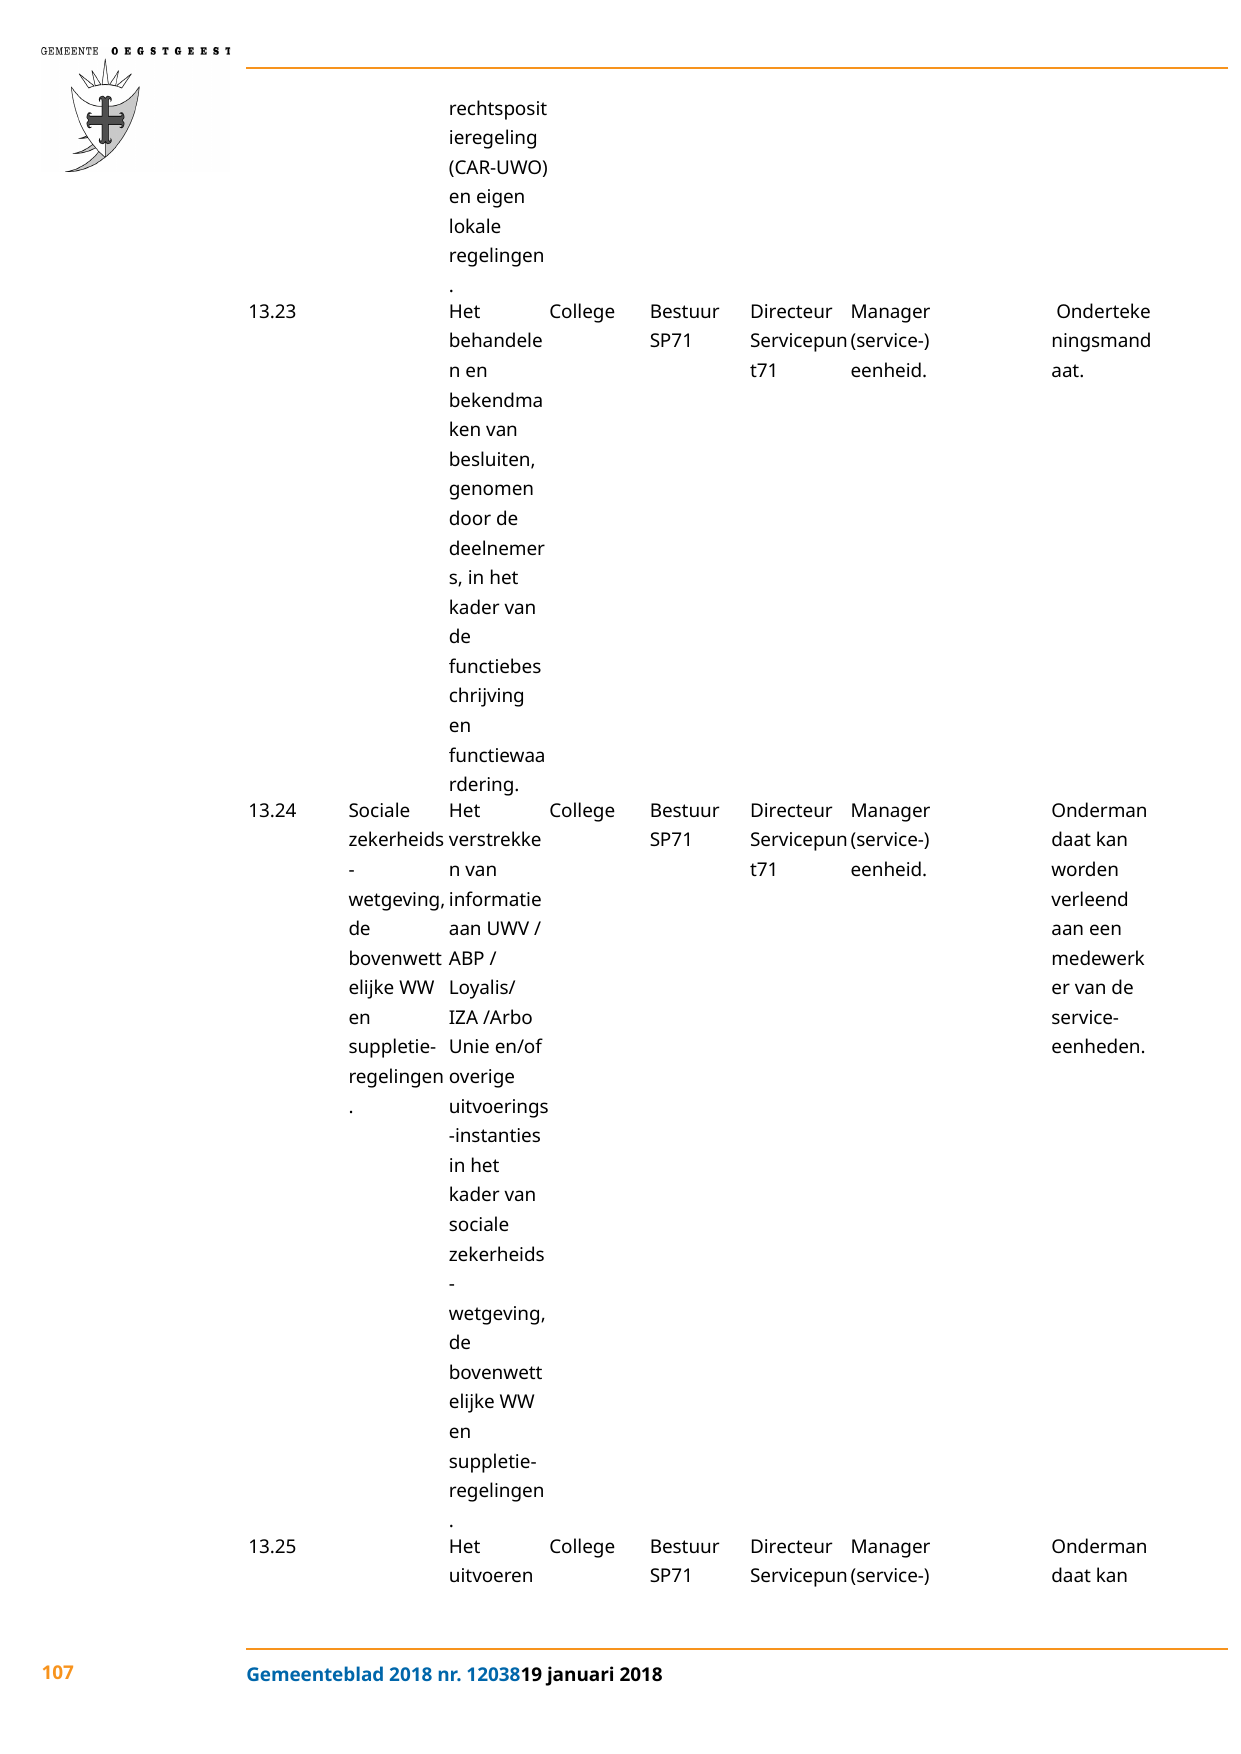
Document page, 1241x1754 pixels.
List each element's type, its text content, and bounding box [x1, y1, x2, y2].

table_cell Directeur Servicepunt71 [750, 298, 850, 797]
table_cell [348, 298, 449, 797]
table_cell [951, 1533, 1051, 1588]
table_cell 13.23 [248, 298, 348, 797]
table_cell [951, 95, 1051, 298]
table_cell [951, 298, 1051, 797]
table_cell 13.24 [248, 797, 348, 1533]
table_cell rechtspositieregeling (CAR-UWO) en eigen lokale regelingen. [449, 95, 549, 298]
table_cell Ondermandaat kan [1051, 1533, 1152, 1588]
table_cell Directeur Servicepunt71 [750, 797, 850, 1533]
table_cell Het uitvoeren [449, 1533, 549, 1588]
table_cell [650, 95, 750, 298]
table_cell [549, 95, 649, 298]
table_cell College [549, 298, 649, 797]
table_cell Manager (service-) [850, 1533, 951, 1588]
table_cell Sociale zekerheids-wetgeving, de bovenwettelijke WW en suppletie-regelingen. [348, 797, 449, 1533]
table_cell Bestuur SP71 [650, 298, 750, 797]
table_cell Ondermandaat kan worden verleend aan een medewerker van de service-eenheden. [1051, 797, 1152, 1533]
table_cell [348, 95, 449, 298]
table_cell [951, 797, 1051, 1533]
table_cell 13.25 [248, 1533, 348, 1588]
table_cell College [549, 1533, 649, 1588]
table_cell [1051, 95, 1152, 298]
table_cell Directeur Servicepun [750, 1533, 850, 1588]
table_cell College [549, 797, 649, 1533]
picture [41, 47, 231, 172]
table_cell Het behandelen en bekendmaken van besluiten, genomen door de deelnemers, in het kader van de functiebeschrijving en functiewaardering. [449, 298, 549, 797]
table_cell Ondertekeningsmandaat. [1051, 298, 1152, 797]
table_cell [248, 95, 348, 298]
table_cell [750, 95, 850, 298]
table_cell Het verstrekken van informatie aan UWV / ABP / Loyalis/ IZA /Arbo Unie en/of overige uitvoerings-instanties in het kader van sociale zekerheids-wetgeving, de bovenwettelijke WW en suppletie-regelingen. [449, 797, 549, 1533]
table_cell Bestuur SP71 [650, 797, 750, 1533]
table_cell [348, 1533, 449, 1588]
table_cell Manager (service-) eenheid. [850, 298, 951, 797]
table_cell [850, 95, 951, 298]
table_cell Manager (service-) eenheid. [850, 797, 951, 1533]
table_cell Bestuur SP71 [650, 1533, 750, 1588]
